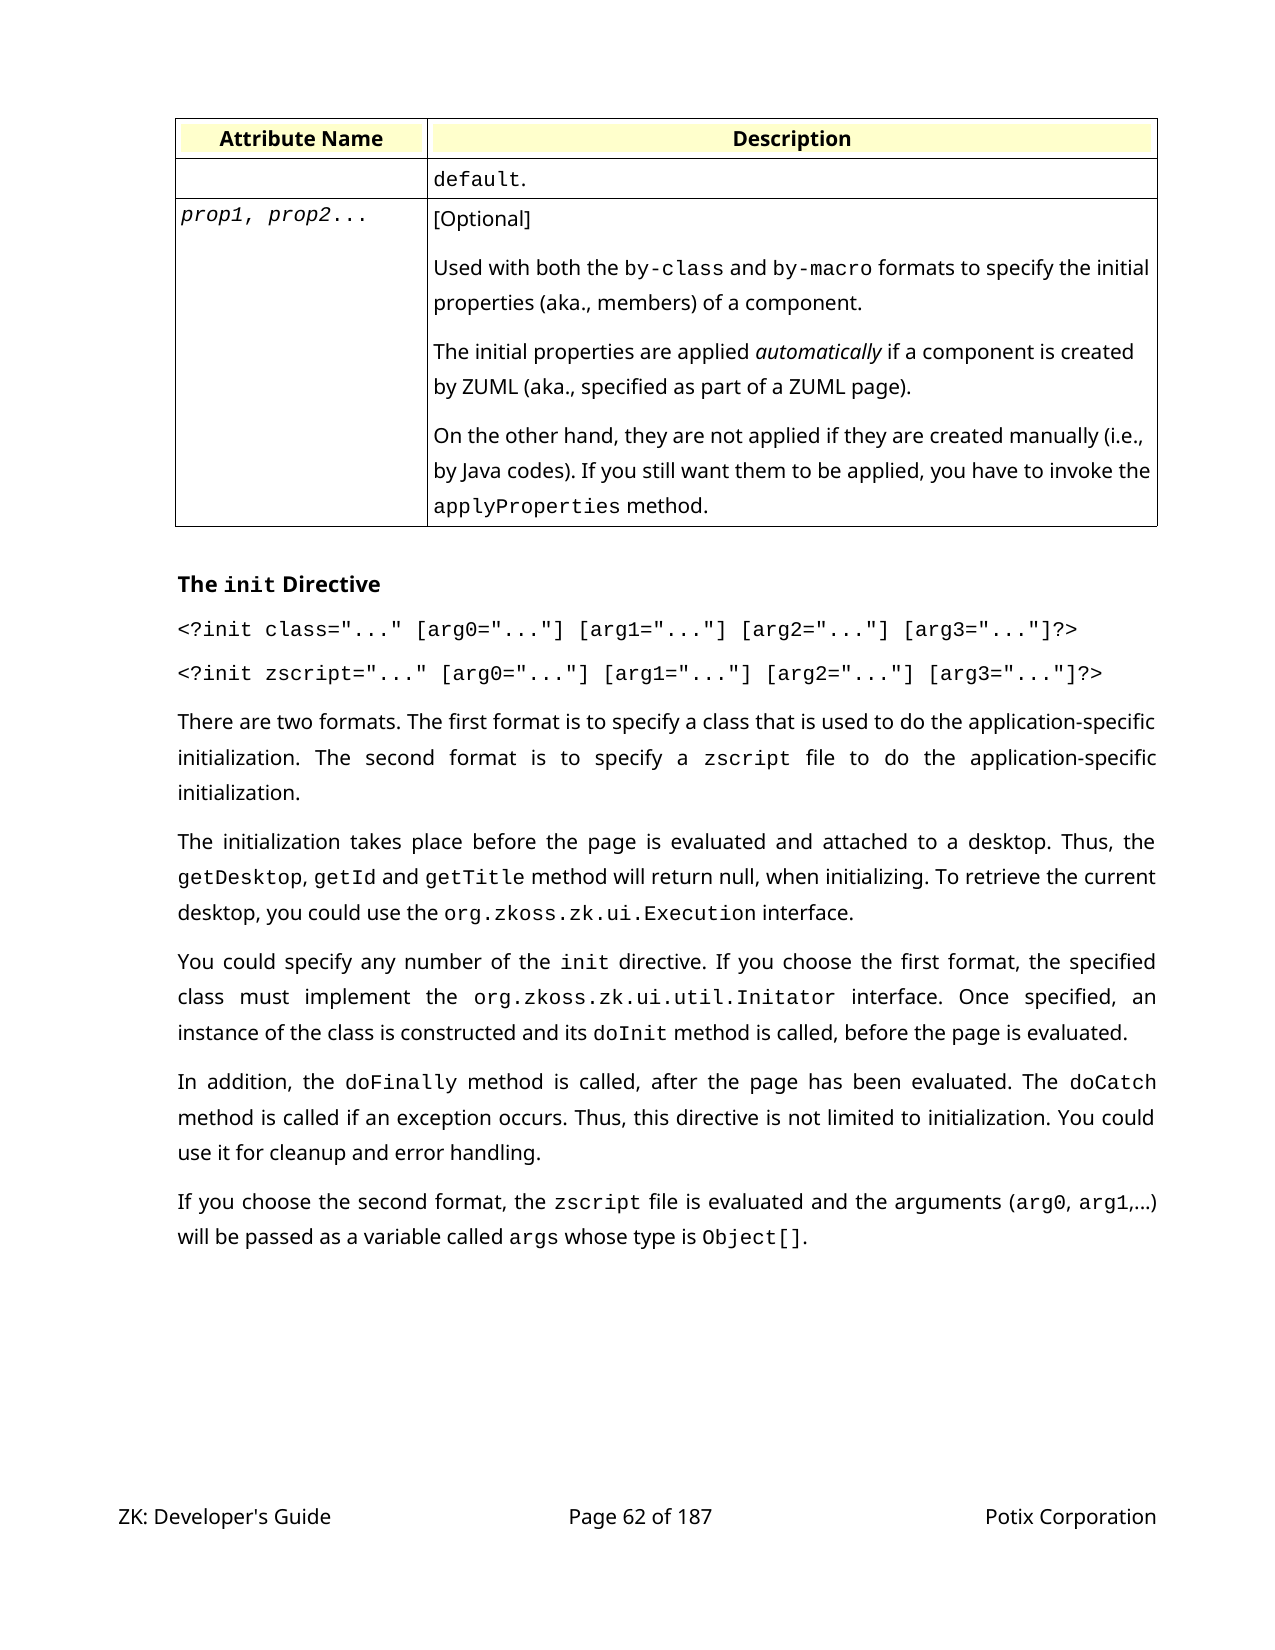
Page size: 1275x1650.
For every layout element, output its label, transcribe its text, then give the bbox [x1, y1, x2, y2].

table_header Description [428, 119, 1157, 158]
text The initialization takes place before the page is evaluated and attached to a desktop. Thus, the getDesktop, getId and getTitle method will return null, when initializing. To retrieve the current desktop, you could use the org.zkoss.zk.ui.Execution interface. [177, 827, 1157, 926]
table_cell [176, 159, 427, 198]
text If you choose the second format, the zscript file is evaluated and the arguments (arg0, arg1,...) will be passed as a variable called args whose type is Object[]. [177, 1187, 1157, 1251]
table_cell [Optional] Used with both the by-class and by-macro formats to specify the initial properties (aka., members) of a component. The initial properties are applied automatically if a component is created by ZUML (aka., specified as part of a ZUML page). On the other hand, they are not applied if they are created manually (i.e., by Java codes). If you still want them to be applied, you have to invoke the applyProperties method. [428, 199, 1157, 526]
table_cell prop1, prop2... [176, 199, 427, 526]
subtitle The init Directive [177, 568, 1157, 598]
text There are two formats. The first format is to specify a class that is used to do the application-specific initialization. The second format is to specify a zscript file to do the application-specific initialization. [177, 707, 1157, 806]
text <?init zscript="..." [arg0="..."] [arg1="..."] [arg2="..."] [arg3="..."]?> [177, 663, 1157, 687]
text <?init class="..." [arg0="..."] [arg1="..."] [arg2="..."] [arg3="..."]?> [177, 619, 1157, 643]
text In addition, the doFinally method is called, after the page has been evaluated. The doCatch method is called if an exception occurs. Thus, this directive is not limited to initialization. You could use it for cleanup and error handling. [177, 1067, 1157, 1166]
table_cell default. [428, 159, 1157, 198]
table_header Attribute Name [176, 119, 427, 158]
text You could specify any number of the init directive. If you choose the first format, the specified class must implement the org.zkoss.zk.ui.util.Initator interface. Once specified, an instance of the class is constructed and its doInit method is called, before the page is evaluated. [177, 947, 1157, 1047]
